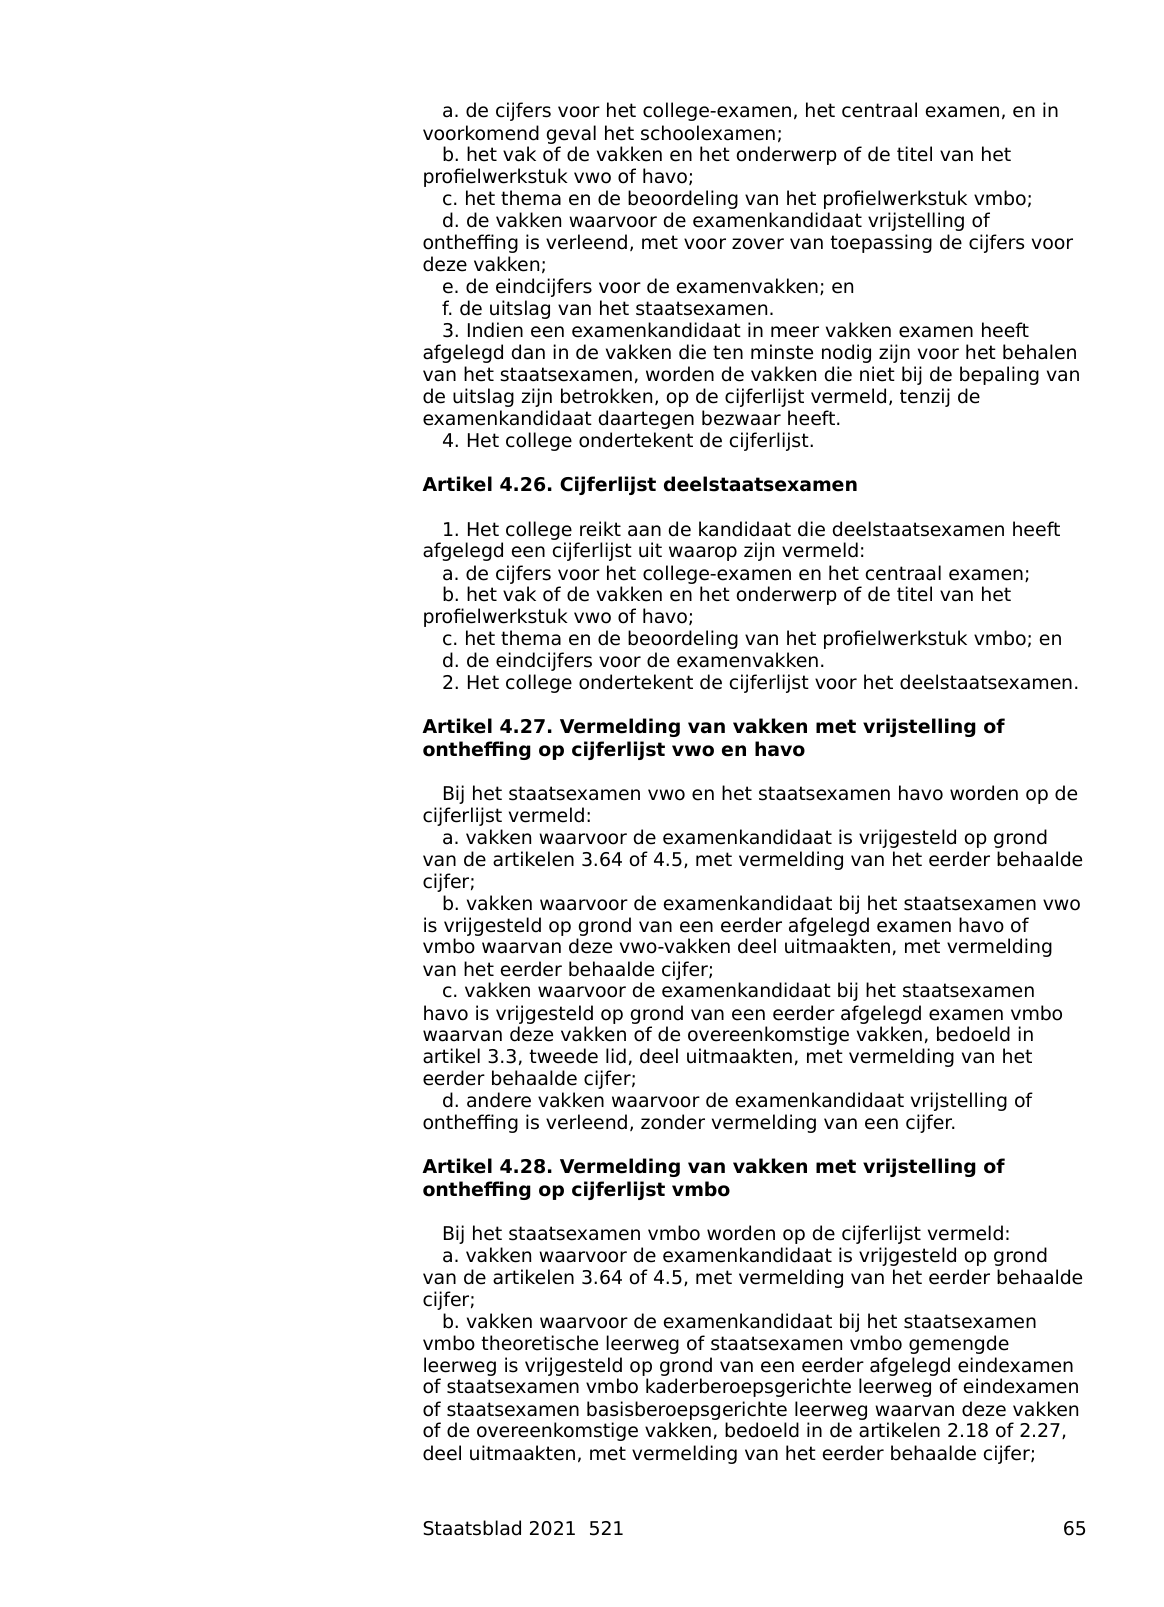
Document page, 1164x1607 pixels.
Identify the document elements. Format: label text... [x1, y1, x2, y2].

text c. vakken waarvoor de examenkandidaat bij het staatsexamen havo is vrijgesteld op grond van een eerder afgelegd examen vmbo waarvan deze vakken of de overeenkomstige vakken, bedoeld in artikel 3.3, tweede lid, deel uitmaakten, met vermelding van het eerder behaalde cijfer; [422, 980, 1087, 1090]
text a. vakken waarvoor de examenkandidaat is vrijgesteld op grond van de artikelen 3.64 of 4.5, met vermelding van het eerder behaalde cijfer; [422, 827, 1087, 892]
text c. het thema en de beoordeling van het profielwerkstuk vmbo; [422, 188, 1087, 210]
text f. de uitslag van het staatsexamen. [422, 298, 1087, 320]
text Bij het staatsexamen vwo en het staatsexamen havo worden op de cijferlijst vermeld: [422, 783, 1087, 827]
text b. vakken waarvoor de examenkandidaat bij het staatsexamen vmbo theoretische leerweg of staatsexamen vmbo gemengde leerweg is vrijgesteld op grond van een eerder afgelegd eindexamen of staatsexamen vmbo kaderberoepsgerichte leerweg of eindexamen of staatsexamen basisberoepsgerichte leerweg waarvan deze vakken of de overeenkomstige vakken, bedoeld in de artikelen 2.18 of 2.27, deel uitmaakten, met vermelding van het eerder behaalde cijfer; [422, 1311, 1087, 1464]
text 3. Indien een examenkandidaat in meer vakken examen heeft afgelegd dan in de vakken die ten minste nodig zijn voor het behalen van het staatsexamen, worden de vakken die niet bij de bepaling van de uitslag zijn betrokken, op de cijferlijst vermeld, tenzij de examenkandidaat daartegen bezwaar heeft. [422, 320, 1087, 430]
text a. de cijfers voor het college-examen en het centraal examen; [422, 562, 1087, 584]
text 2. Het college ondertekent de cijferlijst voor het deelstaatsexamen. [422, 672, 1087, 694]
text c. het thema en de beoordeling van het profielwerkstuk vmbo; en [422, 628, 1087, 650]
text d. de vakken waarvoor de examenkandidaat vrijstelling of ontheffing is verleend, met voor zover van toepassing de cijfers voor deze vakken; [422, 210, 1087, 276]
text a. de cijfers voor het college-examen, het centraal examen, en in voorkomend geval het schoolexamen; [422, 100, 1087, 144]
text b. vakken waarvoor de examenkandidaat bij het staatsexamen vwo is vrijgesteld op grond van een eerder afgelegd examen havo of vmbo waarvan deze vwo-vakken deel uitmaakten, met vermelding van het eerder behaalde cijfer; [422, 892, 1087, 980]
text Bij het staatsexamen vmbo worden op de cijferlijst vermeld: [422, 1223, 1087, 1244]
text d. de eindcijfers voor de examenvakken. [422, 650, 1087, 672]
text d. andere vakken waarvoor de examenkandidaat vrijstelling of ontheffing is verleend, zonder vermelding van een cijfer. [422, 1090, 1087, 1134]
text 4. Het college ondertekent de cijferlijst. [422, 430, 1087, 452]
text e. de eindcijfers voor de examenvakken; en [422, 276, 1087, 298]
subtitle Artikel 4.27. Vermelding van vakken met vrijstelling of ontheffing op cijferlijst vwo en havo [422, 716, 1087, 760]
text 1. Het college reikt aan de kandidaat die deelstaatsexamen heeft afgelegd een cijferlijst uit waarop zijn vermeld: [422, 518, 1087, 562]
subtitle Artikel 4.26. Cijferlijst deelstaatsexamen [422, 474, 1087, 496]
text a. vakken waarvoor de examenkandidaat is vrijgesteld op grond van de artikelen 3.64 of 4.5, met vermelding van het eerder behaalde cijfer; [422, 1244, 1087, 1311]
text b. het vak of de vakken en het onderwerp of de titel van het profielwerkstuk vwo of havo; [422, 144, 1087, 188]
subtitle Artikel 4.28. Vermelding van vakken met vrijstelling of ontheffing op cijferlijst vmbo [422, 1156, 1087, 1200]
text b. het vak of de vakken en het onderwerp of de titel van het profielwerkstuk vwo of havo; [422, 584, 1087, 628]
